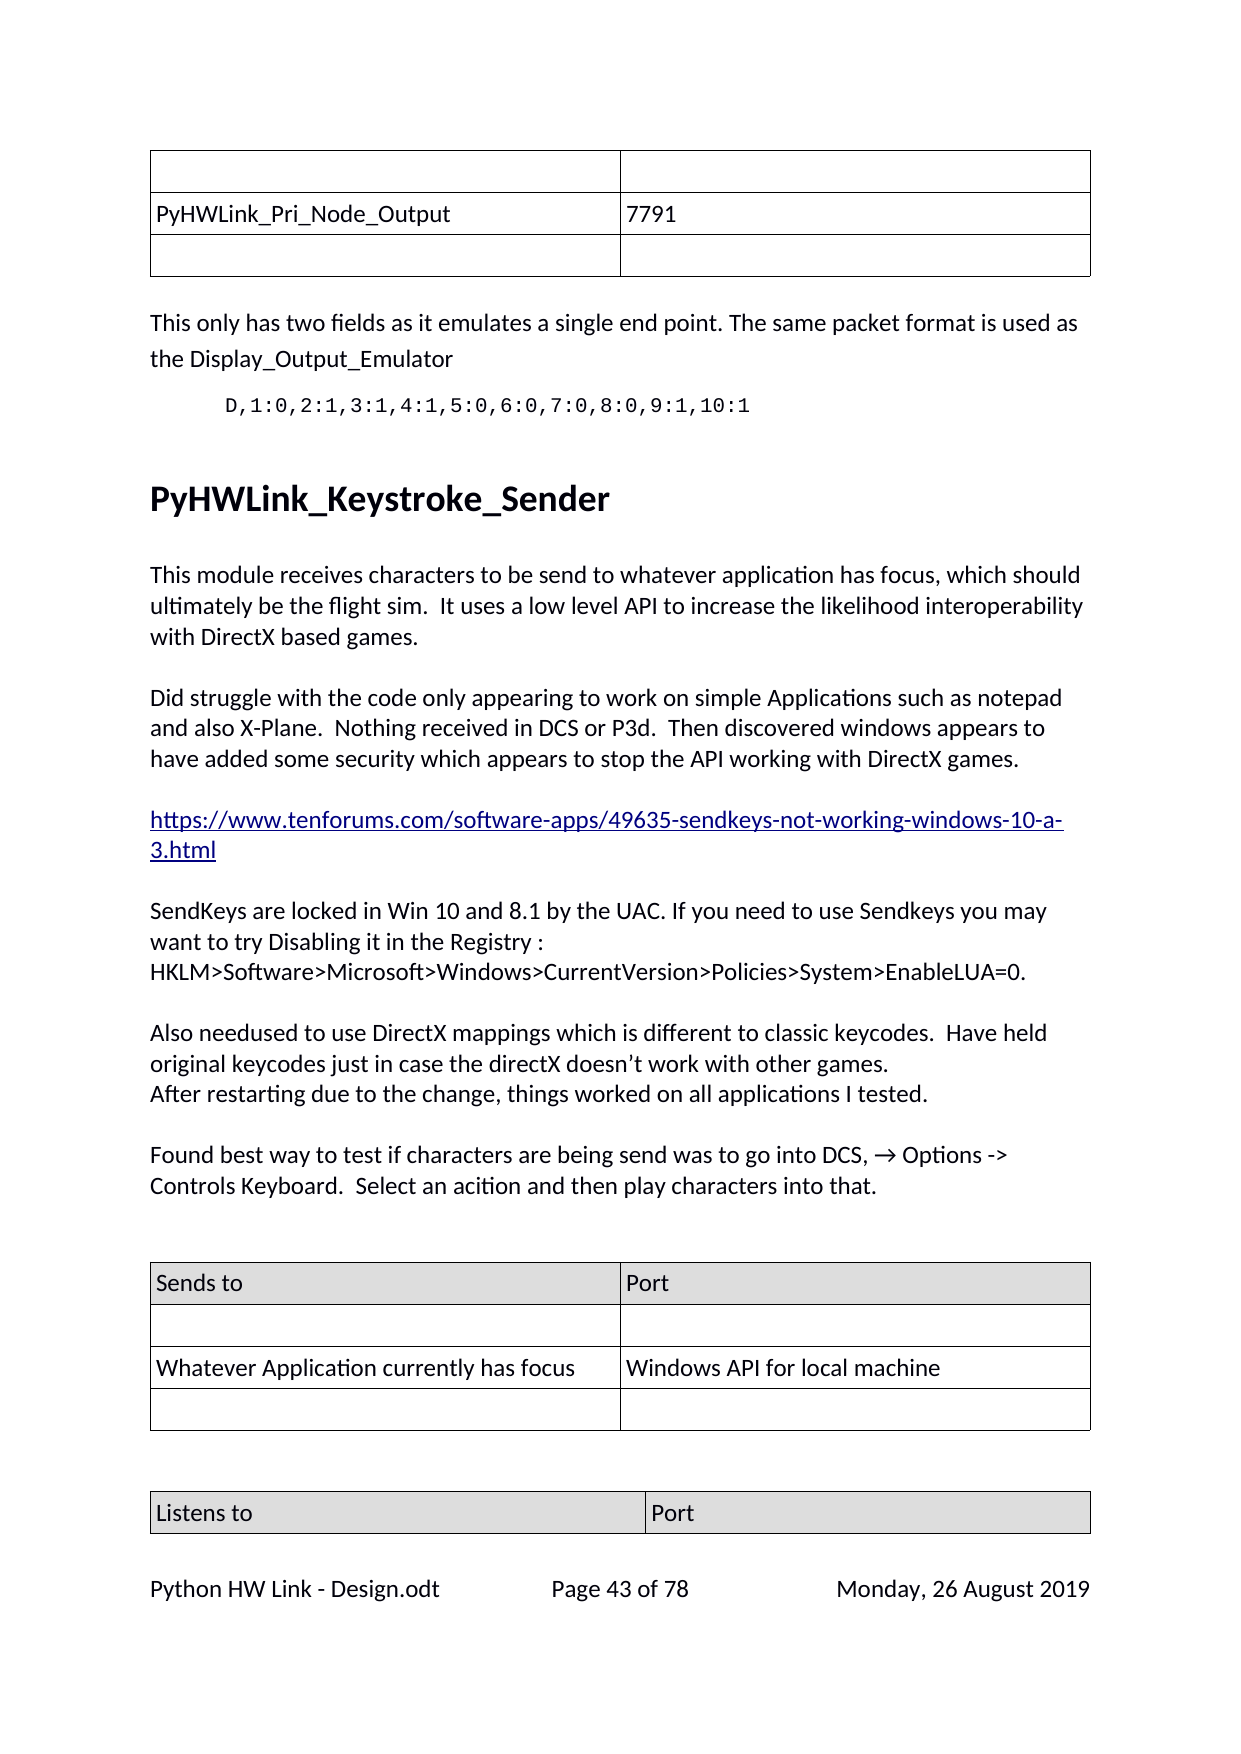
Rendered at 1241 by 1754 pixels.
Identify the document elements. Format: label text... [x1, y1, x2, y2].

table_cell 7791 [621, 193, 1090, 234]
text Found best way to test if characters are being send was to go into DCS, → Options -> Controls Keyboard. Select an acition and then play characters into that. [150, 1139, 1090, 1201]
table_header Port [646, 1492, 1090, 1533]
subtitle PyHWLink_Keystroke_Sender [150, 475, 1090, 521]
table_cell [621, 1389, 1090, 1430]
table_cell [621, 235, 1090, 276]
text D,1:0,2:1,3:1,4:1,5:0,6:0,7:0,8:0,9:1,10:1 [225, 394, 1090, 418]
text HKLM>Software>Microsoft>Windows>CurrentVersion>Policies>System>EnableLUA=0. [150, 956, 1090, 987]
table_cell Whatever Application currently has focus [151, 1347, 620, 1388]
text https://www.tenforums.com/software-apps/49635-sendkeys-not-working-windows-10-a-3.html [150, 804, 1090, 865]
text This only has two fields as it emulates a single end point. The same packet format is used as the Display_Output_Emulator [150, 307, 1090, 374]
text After restarting due to the change, things worked on all applications I tested. [150, 1078, 1090, 1109]
text Also needused to use DirectX mappings which is different to classic keycodes. Have held original keycodes just in case the directX doesn’t work with other games. [150, 1017, 1090, 1078]
table_cell [151, 1305, 620, 1346]
table_cell [151, 235, 620, 276]
table_cell Windows API for local machine [621, 1347, 1090, 1388]
table_cell [621, 1305, 1090, 1346]
table_header Sends to [151, 1263, 620, 1304]
table_cell PyHWLink_Pri_Node_Output [151, 193, 620, 234]
table_header Port [621, 1263, 1090, 1304]
table_cell [151, 151, 620, 192]
table_header Listens to [151, 1492, 645, 1533]
text This module receives characters to be send to whatever application has focus, which should ultimately be the flight sim. It uses a low level API to increase the likelihood interoperability with DirectX based games. [150, 560, 1090, 651]
text Did struggle with the code only appearing to work on simple Applications such as notepad and also X-Plane. Nothing received in DCS or P3d. Then discovered windows appears to have added some security which appears to stop the API working with DirectX games. [150, 682, 1090, 773]
table_cell [151, 1389, 620, 1430]
text SendKeys are locked in Win 10 and 8.1 by the UAC. If you need to use Sendkeys you may want to try Disabling it in the Registry : [150, 895, 1090, 956]
table_cell [621, 151, 1090, 192]
